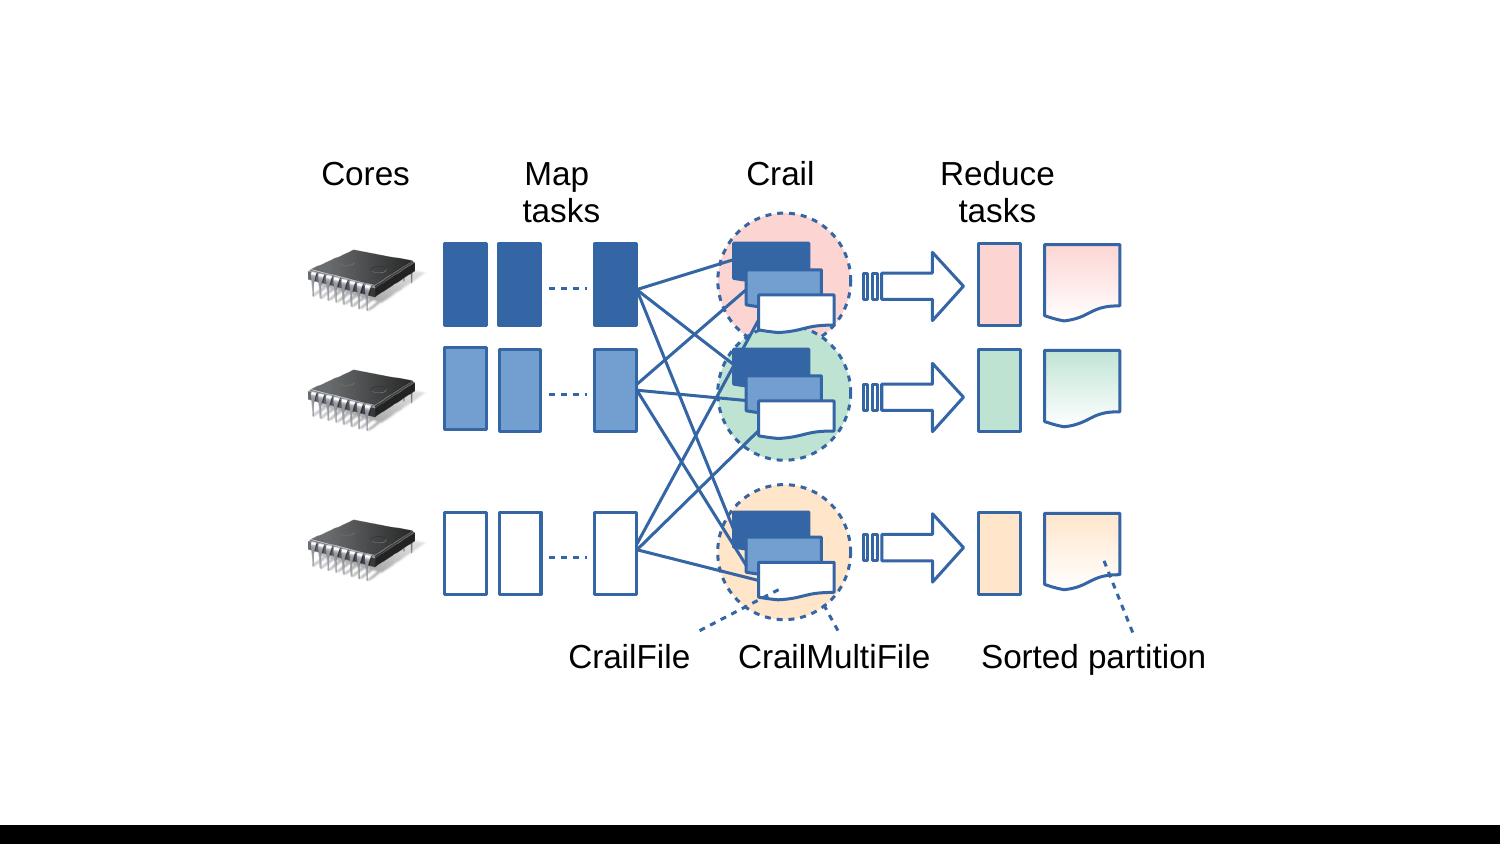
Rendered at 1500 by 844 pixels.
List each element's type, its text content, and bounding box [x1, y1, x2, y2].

text_box [881, 513, 964, 583]
text_box [872, 534, 878, 561]
text_box [978, 349, 1021, 432]
text_box [863, 384, 868, 411]
text_box [978, 243, 1021, 326]
text_box [872, 384, 878, 411]
text_box [444, 512, 487, 595]
text_box [717, 484, 851, 620]
text_box [717, 213, 851, 461]
picture [307, 214, 428, 455]
text_box [594, 243, 637, 326]
text_box CrailFile [553, 631, 709, 691]
text_box [499, 349, 541, 432]
text_box CrailMultiFile [709, 631, 961, 721]
text_box [499, 512, 542, 595]
text_box [1044, 350, 1120, 427]
text_box [978, 512, 1021, 595]
text_box Sorted partition [966, 631, 1237, 688]
text_box [1044, 244, 1120, 321]
text_box [863, 273, 868, 300]
text_box [594, 349, 637, 432]
text_box [444, 243, 487, 326]
text_box Reduce tasks [915, 147, 1081, 237]
text_box [1044, 513, 1120, 590]
text_box [594, 512, 637, 595]
text_box Crail [640, 147, 915, 204]
picture [307, 484, 428, 605]
text_box [498, 243, 541, 326]
text_box [717, 361, 731, 391]
text_box [444, 347, 487, 430]
text_box [863, 534, 868, 561]
text_box Cores [298, 147, 433, 204]
text_box [881, 252, 964, 321]
text_box Map tasks [438, 147, 685, 237]
text_box [872, 273, 878, 300]
text_box [881, 363, 964, 432]
